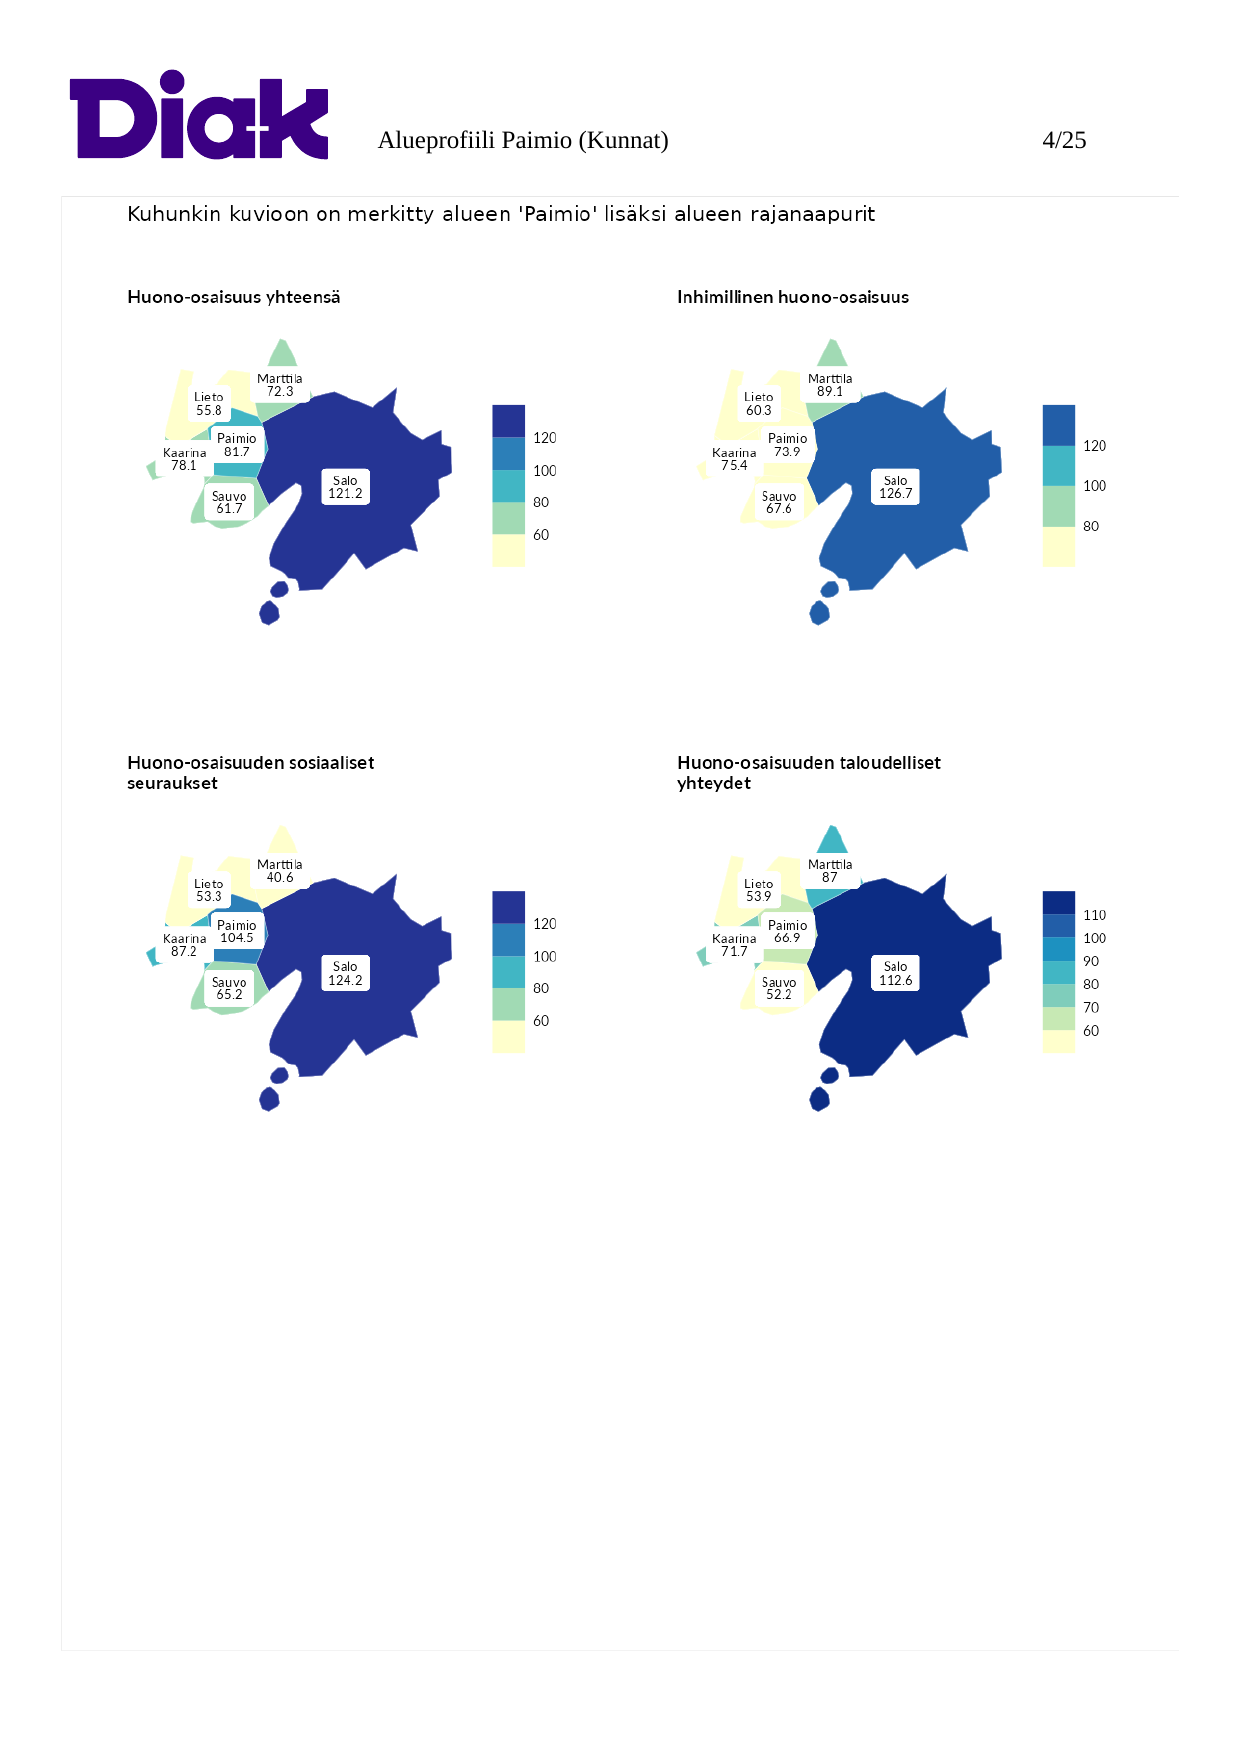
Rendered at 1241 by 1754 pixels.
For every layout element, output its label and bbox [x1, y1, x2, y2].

picture [61, 196, 1179, 1651]
